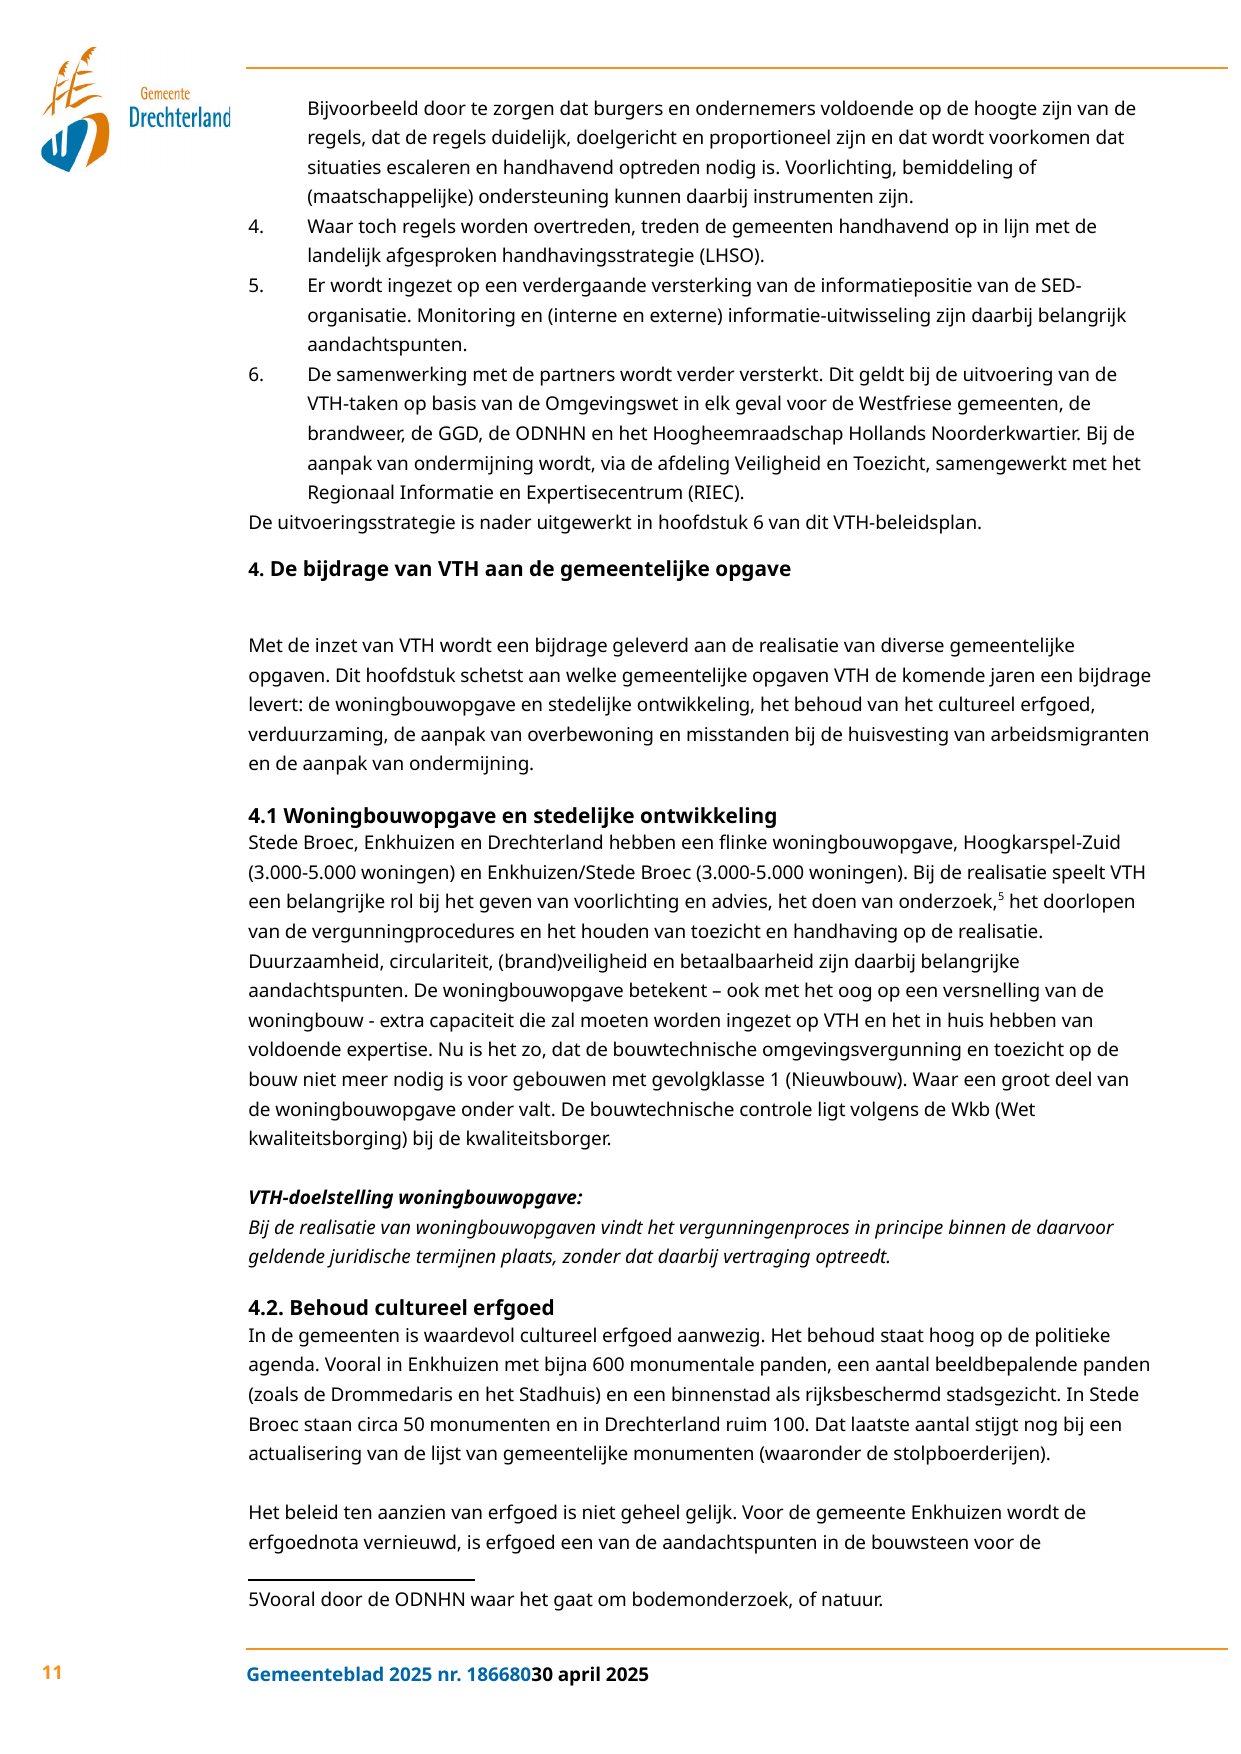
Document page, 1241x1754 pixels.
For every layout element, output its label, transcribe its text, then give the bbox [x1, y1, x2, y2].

text 4.2. Behoud cultureel erfgoed [248, 1293, 1152, 1322]
text 4.1 Woningbouwopgave en stedelijke ontwikkeling [248, 801, 1152, 829]
text Vooral door de ODNHN waar het gaat om bodemonderzoek, of natuur. [248, 1586, 1152, 1612]
picture [226, 115, 231, 124]
text In de gemeenten is waardevol cultureel erfgoed aanwezig. Het behoud staat hoog op de politieke agenda. Vooral in Enkhuizen met bijna 600 monumentale panden, een aantal beeldbepalende panden (zoals de Drommedaris en het Stadhuis) en een binnenstad als rijksbeschermd stadsgezicht. In Stede Broec staan circa 50 monumenten en in Drechterland ruim 100. Dat laatste aantal stijgt nog bij een actualisering van de lijst van gemeentelijke monumenten (waaronder de stolpboerderijen). [248, 1322, 1152, 1466]
table_header VTH-doelstelling woningbouwopgave: Bij de realisatie van woningbouwopgaven vindt het vergunningenproces in principe binnen de daarvoor geldende juridische termijnen plaats, zonder dat daarbij vertraging optreedt. [248, 1185, 1152, 1269]
picture [41, 158, 64, 172]
text Met de inzet van VTH wordt een bijdrage geleverd aan de realisatie van diverse gemeentelijke opgaven. Dit hoofdstuk schetst aan welke gemeentelijke opgaven VTH de komende jaren een bijdrage levert: de woningbouwopgave en stedelijke ontwikkeling, het behoud van het cultureel erfgoed, verduurzaming, de aanpak van overbewoning en misstanden bij de huisvesting van arbeidsmigranten en de aanpak van ondermijning. [248, 632, 1152, 776]
text Stede Broec, Enkhuizen en Drechterland hebben een flinke woningbouwopgave, Hoogkarspel-Zuid (3.000-5.000 woningen) en Enkhuizen/Stede Broec (3.000-5.000 woningen). Bij de realisatie speelt VTH een belangrijke rol bij het geven van voorlichting en advies, het doen van onderzoek, het doorlopen van de vergunningprocedures en het houden van toezicht en handhaving op de realisatie. Duurzaamheid, circulariteit, (brand)veiligheid en betaalbaarheid zijn daarbij belangrijke aandachtspunten. De woningbouwopgave betekent – ook met het oog op een versnelling van de woningbouw - extra capaciteit die zal moeten worden ingezet op VTH en het in huis hebben van voldoende expertise. Nu is het zo, dat de bouwtechnische omgevingsvergunning en toezicht op de bouw niet meer nodig is voor gebouwen met gevolgklasse 1 (Nieuwbouw). Waar een groot deel van de woningbouwopgave onder valt. De bouwtechnische controle ligt volgens de Wkb (Wet kwaliteitsborging) bij de kwaliteitsborger. [248, 829, 1152, 1151]
list Er wordt ingezet op een verdergaande versterking van de informatiepositie van de SED-organisatie. Monitoring en (interne en externe) informatie-uitwisseling zijn daarbij belangrijk aandachtspunten. [248, 272, 1152, 357]
list De samenwerking met de partners wordt verder versterkt. Dit geldt bij de uitvoering van de VTH-taken op basis van de Omgevingswet in elk geval voor de Westfriese gemeenten, de brandweer, de GGD, de ODNHN en het Hoogheemraadschap Hollands Noorderkwartier. Bij de aanpak van ondermijning wordt, via de afdeling Veiligheid en Toezicht, samengewerkt met het Regionaal Informatie en Expertisecentrum (RIEC). [248, 361, 1152, 505]
list Waar toch regels worden overtreden, treden de gemeenten handhavend op in lijn met de landelijk afgesproken handhavingsstrategie (LHSO). [248, 213, 1152, 268]
text De uitvoeringsstrategie is nader uitgewerkt in hoofdstuk 6 van dit VTH-beleidsplan. [248, 509, 1152, 535]
list Bijvoorbeeld door te zorgen dat burgers en ondernemers voldoende op de hoogte zijn van de regels, dat de regels duidelijk, doelgericht en proportioneel zijn en dat wordt voorkomen dat situaties escaleren en handhavend optreden nodig is. Voorlichting, bemiddeling of (maatschappelijke) ondersteuning kunnen daarbij instrumenten zijn. [248, 95, 1152, 209]
text 4. De bijdrage van VTH aan de gemeentelijke opgave [248, 554, 1152, 583]
picture [41, 47, 231, 172]
text Het beleid ten aanzien van erfgoed is niet geheel gelijk. Voor de gemeente Enkhuizen wordt de erfgoednota vernieuwd, is erfgoed een van de aandachtspunten in de bouwsteen voor de [248, 1499, 1152, 1555]
